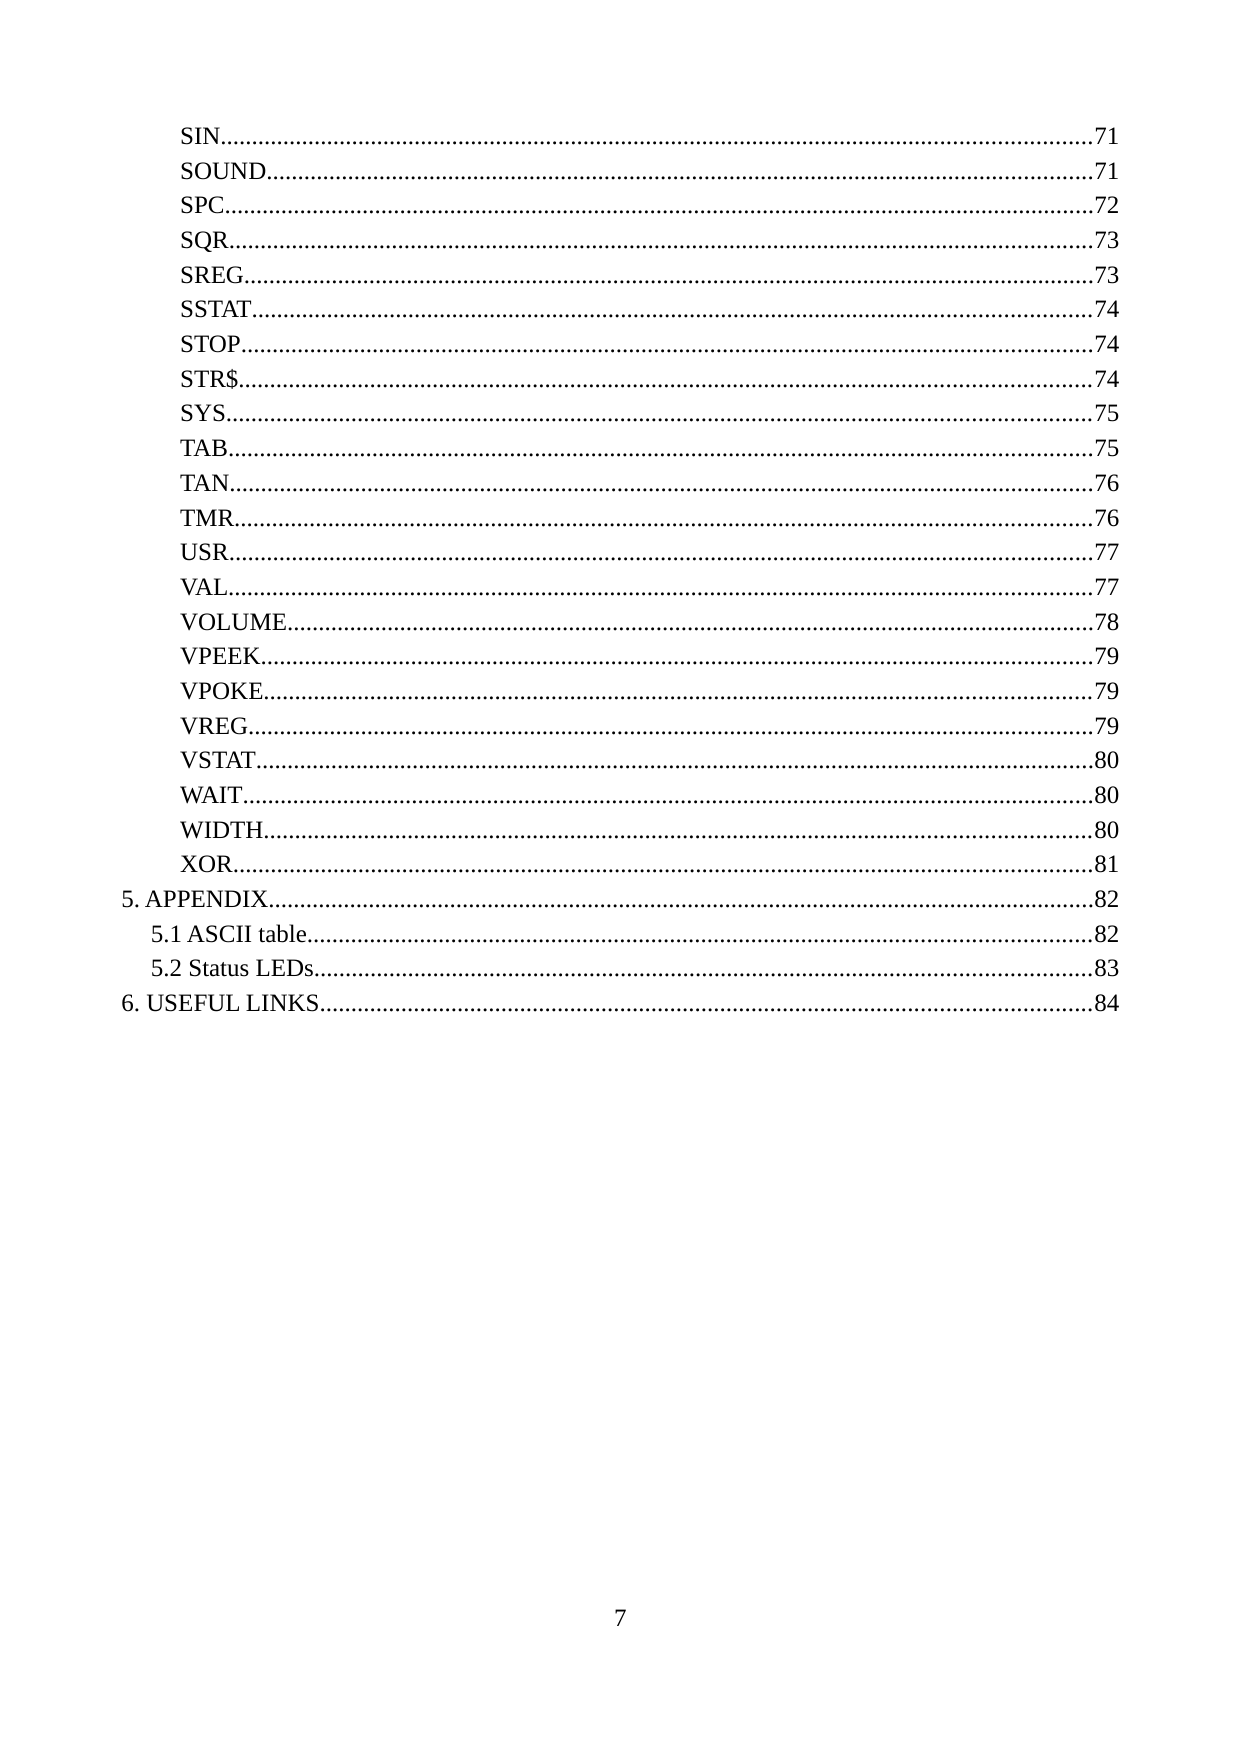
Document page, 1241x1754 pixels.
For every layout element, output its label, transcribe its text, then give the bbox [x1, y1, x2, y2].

text VOLUME 78 [180, 607, 1119, 635]
text 5. APPENDIX 82 [121, 884, 1119, 913]
text XOR 81 [180, 849, 1119, 878]
text SREG 73 [180, 260, 1119, 288]
text SSTAT 74 [180, 294, 1119, 323]
text VSTAT 80 [180, 745, 1119, 774]
text TAN 76 [180, 468, 1119, 497]
text SOUND 71 [180, 156, 1119, 184]
text STOP 74 [180, 329, 1119, 358]
text VPEEK 79 [180, 641, 1119, 670]
text STR$ 74 [180, 364, 1119, 393]
text SYS 75 [180, 398, 1119, 427]
text VREG 79 [180, 711, 1119, 739]
text TAB 75 [180, 433, 1119, 462]
text TMR 76 [180, 503, 1119, 531]
text SPC 72 [180, 190, 1119, 219]
text 5.2 Status LEDs 83 [151, 953, 1119, 982]
text SIN 71 [180, 121, 1119, 150]
text USR 77 [180, 537, 1119, 566]
text SQR 73 [180, 225, 1119, 254]
text 6. USEFUL LINKS 84 [121, 988, 1119, 1017]
text WIDTH 80 [180, 815, 1119, 843]
text WAIT 80 [180, 780, 1119, 809]
text VPOKE 79 [180, 676, 1119, 705]
text VAL 77 [180, 572, 1119, 601]
text 5.1 ASCII table 82 [151, 919, 1119, 948]
